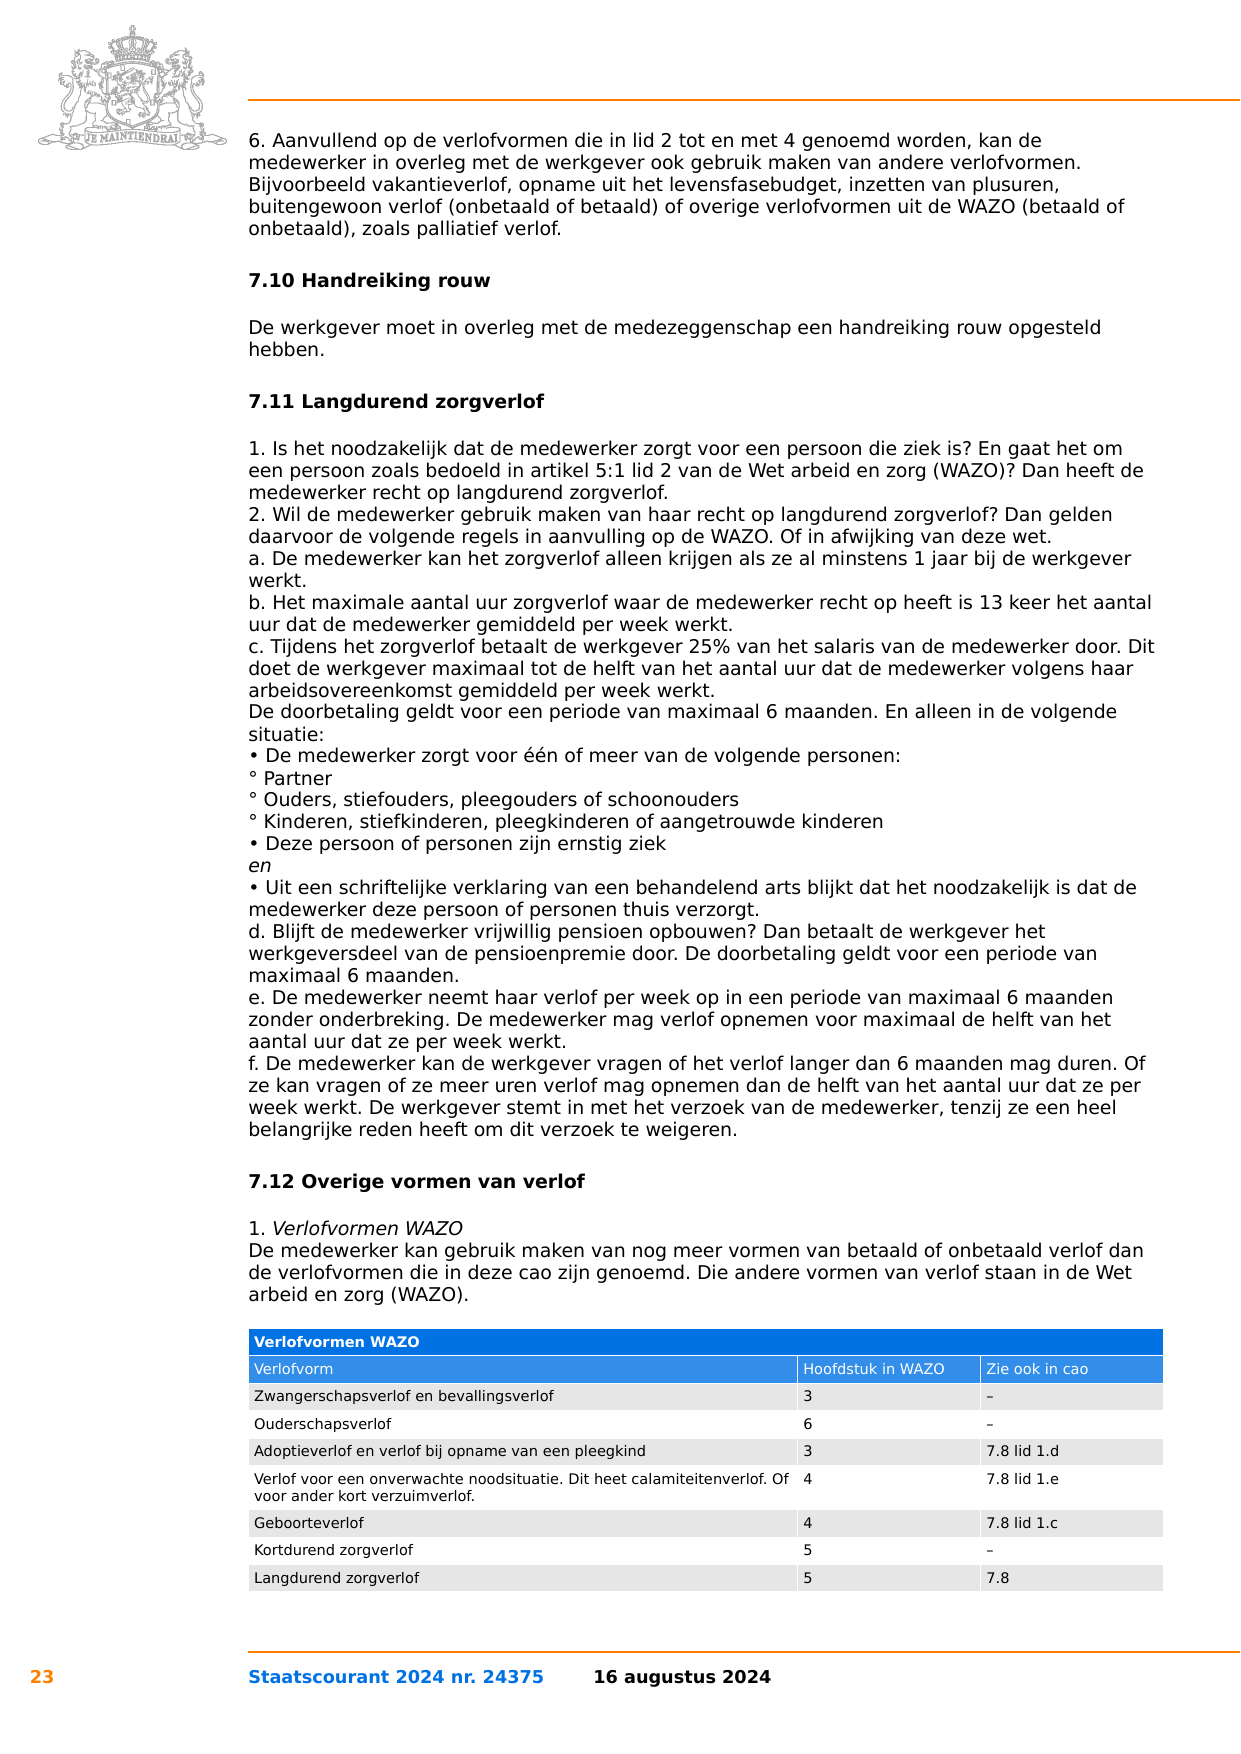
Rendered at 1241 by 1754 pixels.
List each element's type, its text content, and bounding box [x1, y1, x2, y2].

table_cell 5 [798, 1538, 980, 1564]
table_cell Verlof voor een onverwachte noodsituatie. Dit heet calamiteitenverlof. Of voor ander kort verzuimverlof. [249, 1466, 797, 1509]
table_cell Adoptieverlof en verlof bij opname van een pleegkind [249, 1439, 797, 1465]
text a. De medewerker kan het zorgverlof alleen krijgen als ze al minstens 1 jaar bij de werkgever werkt. [248, 548, 1163, 592]
table_cell 3 [798, 1439, 980, 1465]
text c. Tijdens het zorgverlof betaalt de werkgever 25% van het salaris van de medewerker door. Dit doet de werkgever maximaal tot de helft van het aantal uur dat de medewerker volgens haar arbeidsovereenkomst gemiddeld per week werkt. [248, 636, 1163, 701]
table_cell Geboorteverlof [249, 1510, 797, 1537]
text 2. Wil de medewerker gebruik maken van haar recht op langdurend zorgverlof? Dan gelden daarvoor de volgende regels in aanvulling op de WAZO. Of in afwijking van deze wet. [248, 504, 1163, 548]
table_cell 7.8 lid 1.d [981, 1439, 1163, 1465]
table_cell Ouderschapsverlof [249, 1411, 797, 1437]
table_cell 4 [798, 1510, 980, 1537]
text De medewerker kan gebruik maken van nog meer vormen van betaald of onbetaald verlof dan de verlofvormen die in deze cao zijn genoemd. Die andere vormen van verlof staan in de Wet arbeid en zorg (WAZO). [248, 1240, 1163, 1306]
text b. Het maximale aantal uur zorgverlof waar de medewerker recht op heeft is 13 keer het aantal uur dat de medewerker gemiddeld per week werkt. [248, 592, 1163, 636]
table_cell – [981, 1411, 1163, 1437]
picture [38, 25, 227, 150]
table_cell Hoofdstuk in WAZO [798, 1356, 980, 1383]
subtitle 7.11 Langdurend zorgverlof [248, 391, 1163, 413]
text ° Partner [248, 767, 1163, 789]
text De werkgever moet in overleg met de medezeggenschap een handreiking rouw opgesteld hebben. [248, 317, 1163, 361]
text 1. Is het noodzakelijk dat de medewerker zorgt voor een persoon die ziek is? En gaat het om een persoon zoals bedoeld in artikel 5:1 lid 2 van de Wet arbeid en zorg (WAZO)? Dan heeft de medewerker recht op langdurend zorgverlof. [248, 438, 1163, 504]
subtitle 7.10 Handreiking rouw [248, 270, 1163, 292]
table_cell 7.8 lid 1.c [981, 1510, 1163, 1537]
text en [248, 855, 1163, 877]
table_cell Langdurend zorgverlof [249, 1565, 797, 1591]
text 1. Verlofvormen WAZO [248, 1218, 1163, 1240]
table_cell Kortdurend zorgverlof [249, 1538, 797, 1564]
table_cell 3 [798, 1384, 980, 1410]
table_cell 7.8 [981, 1565, 1163, 1591]
table_cell 6 [798, 1411, 980, 1437]
table_cell Zie ook in cao [981, 1356, 1163, 1383]
table_cell – [981, 1384, 1163, 1410]
text ° Kinderen, stiefkinderen, pleegkinderen of aangetrouwde kinderen [248, 811, 1163, 833]
subtitle 7.12 Overige vormen van verlof [248, 1171, 1163, 1193]
text f. De medewerker kan de werkgever vragen of het verlof langer dan 6 maanden mag duren. Of ze kan vragen of ze meer uren verlof mag opnemen dan de helft van het aantal uur dat ze per week werkt. De werkgever stemt in met het verzoek van de medewerker, tenzij ze een heel belangrijke reden heeft om dit verzoek te weigeren. [248, 1053, 1163, 1141]
text 6. Aanvullend op de verlofvormen die in lid 2 tot en met 4 genoemd worden, kan de medewerker in overleg met de werkgever ook gebruik maken van andere verlofvormen. Bijvoorbeeld vakantieverlof, opname uit het levensfasebudget, inzetten van plusuren, buitengewoon verlof (onbetaald of betaald) of overige verlofvormen uit de WAZO (betaald of onbetaald), zoals palliatief verlof. [248, 130, 1163, 240]
table_cell 4 [798, 1466, 980, 1509]
text • De medewerker zorgt voor één of meer van de volgende personen: [248, 745, 1163, 767]
text ° Ouders, stiefouders, pleegouders of schoonouders [248, 789, 1163, 811]
text De doorbetaling geldt voor een periode van maximaal 6 maanden. En alleen in de volgende situatie: [248, 701, 1163, 745]
table_header Verlofvormen WAZO [249, 1329, 1163, 1355]
table_cell Verlofvorm [249, 1356, 797, 1383]
table_cell 7.8 lid 1.e [981, 1466, 1163, 1509]
text d. Blijft de medewerker vrijwillig pensioen opbouwen? Dan betaalt de werkgever het werkgeversdeel van de pensioenpremie door. De doorbetaling geldt voor een periode van maximaal 6 maanden. [248, 921, 1163, 987]
text • Deze persoon of personen zijn ernstig ziek [248, 833, 1163, 855]
table_cell Zwangerschapsverlof en bevallingsverlof [249, 1384, 797, 1410]
table_cell – [981, 1538, 1163, 1564]
text • Uit een schriftelijke verklaring van een behandelend arts blijkt dat het noodzakelijk is dat de medewerker deze persoon of personen thuis verzorgt. [248, 877, 1163, 921]
table_cell 5 [798, 1565, 980, 1591]
text e. De medewerker neemt haar verlof per week op in een periode van maximaal 6 maanden zonder onderbreking. De medewerker mag verlof opnemen voor maximaal de helft van het aantal uur dat ze per week werkt. [248, 987, 1163, 1053]
